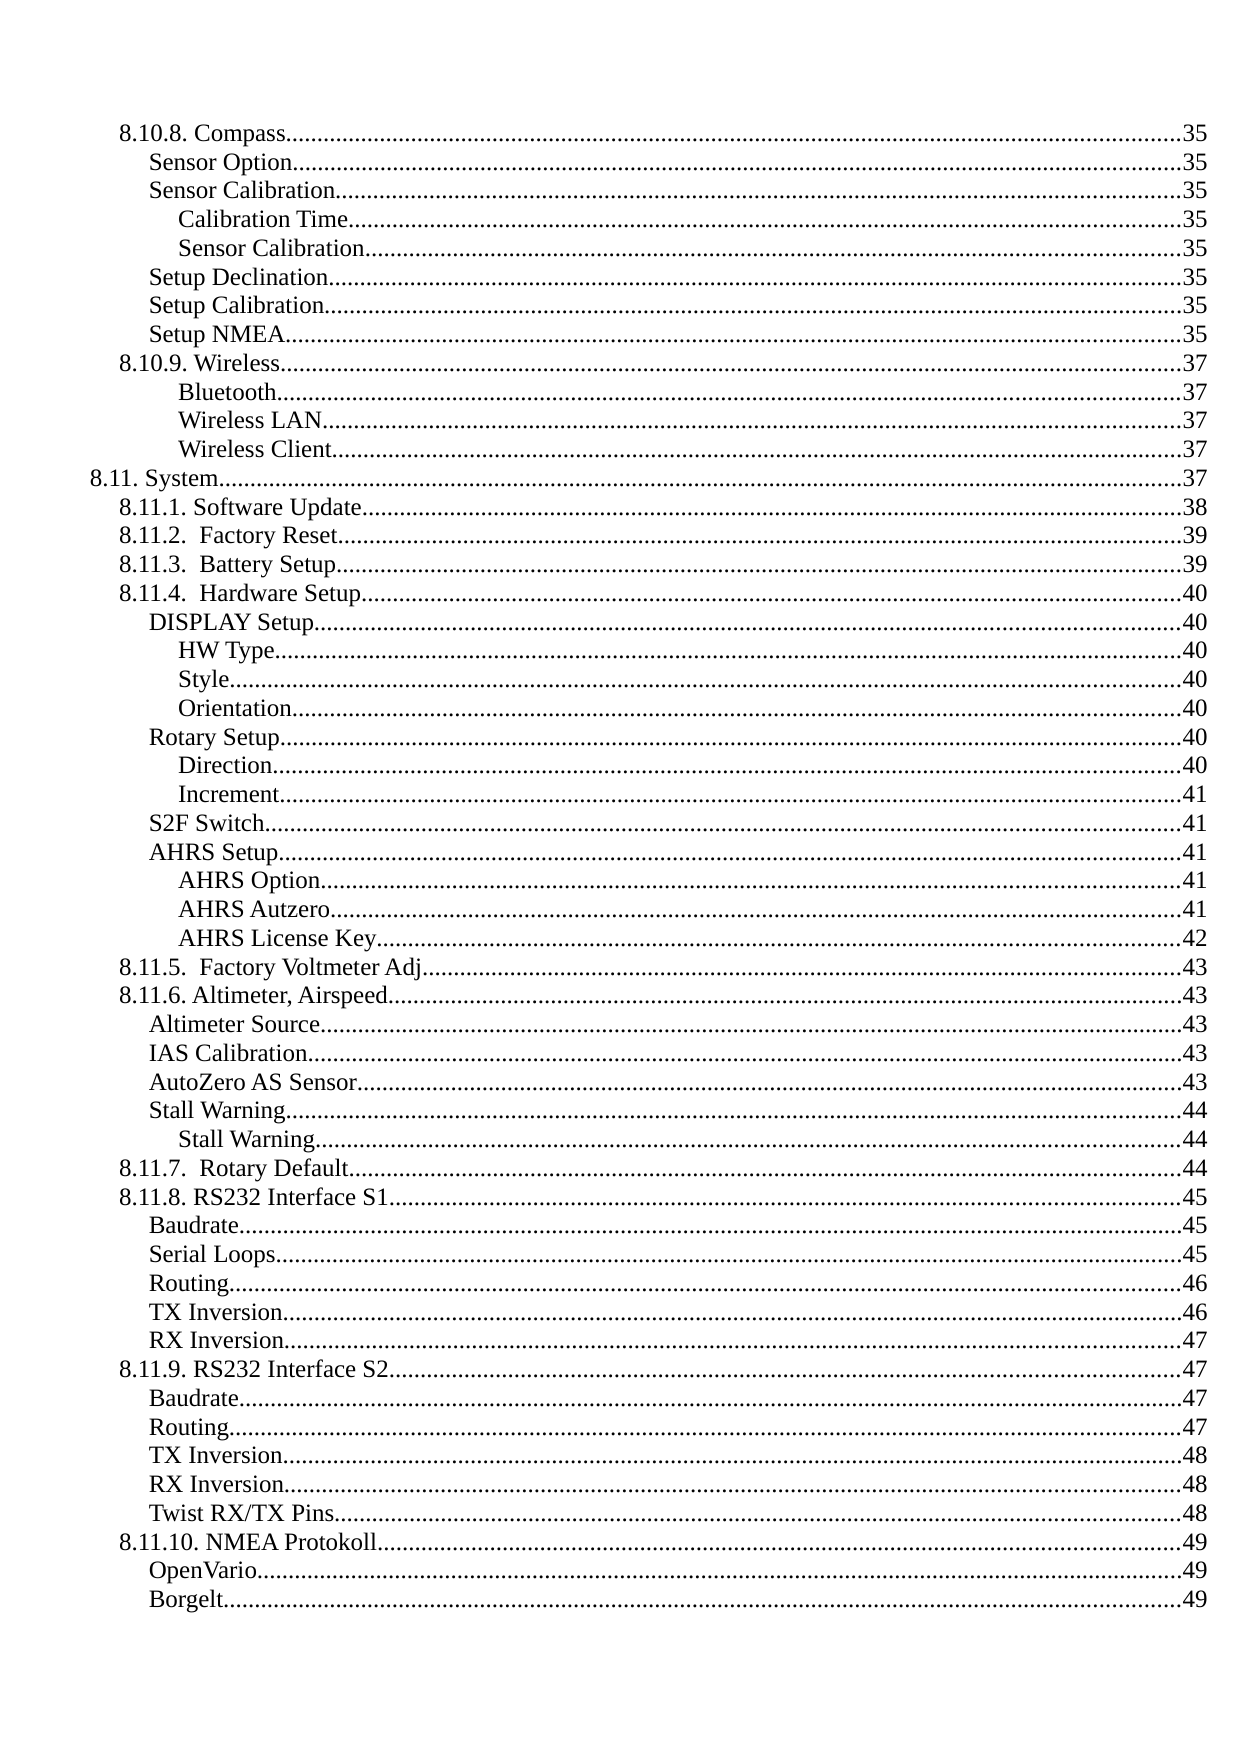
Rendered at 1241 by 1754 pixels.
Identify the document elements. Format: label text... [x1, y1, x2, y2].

text Orientation 40 [178, 693, 1207, 722]
text Bluetooth 37 [178, 377, 1207, 406]
text 8.11.3. Battery Setup 39 [119, 549, 1207, 578]
text Serial Loops 45 [148, 1239, 1207, 1268]
text HW Type 40 [178, 636, 1207, 664]
text AHRS Setup 41 [148, 837, 1207, 866]
text S2F Switch 41 [148, 808, 1207, 837]
text Style 40 [178, 664, 1207, 693]
text OpenVario 49 [148, 1556, 1207, 1584]
text Setup NMEA 35 [148, 319, 1207, 348]
text Routing 47 [148, 1412, 1207, 1441]
text RX Inversion 48 [148, 1469, 1207, 1498]
text TX Inversion 48 [148, 1441, 1207, 1469]
text 8.11.5. Factory Voltmeter Adj 43 [119, 952, 1207, 981]
text Twist RX/TX Pins 48 [148, 1498, 1207, 1527]
text Calibration Time 35 [178, 204, 1207, 233]
text Setup Calibration 35 [148, 291, 1207, 319]
text Baudrate 45 [148, 1211, 1207, 1239]
text Sensor Calibration 35 [178, 233, 1207, 262]
text RX Inversion 47 [148, 1326, 1207, 1354]
text Sensor Option 35 [148, 147, 1207, 176]
text Rotary Setup 40 [148, 722, 1207, 751]
text Routing 46 [148, 1268, 1207, 1297]
text IAS Calibration 43 [148, 1038, 1207, 1067]
text 8.11.6. Altimeter, Airspeed 43 [119, 981, 1207, 1009]
text AutoZero AS Sensor 43 [148, 1067, 1207, 1096]
text AHRS Autzero 41 [178, 894, 1207, 923]
text Stall Warning 44 [148, 1096, 1207, 1124]
text 8.10.9. Wireless 37 [119, 348, 1207, 377]
text 8.11.7. Rotary Default 44 [119, 1153, 1207, 1182]
text Direction 40 [178, 751, 1207, 779]
text Wireless LAN 37 [178, 406, 1207, 434]
text Wireless Client 37 [178, 434, 1207, 463]
text 8.11.4. Hardware Setup 40 [119, 578, 1207, 607]
text DISPLAY Setup 40 [148, 607, 1207, 636]
text 8.11.10. NMEA Protokoll 49 [119, 1527, 1207, 1556]
text Altimeter Source 43 [148, 1009, 1207, 1038]
text 8.11.9. RS232 Interface S2 47 [119, 1354, 1207, 1383]
text Increment 41 [178, 779, 1207, 808]
text 8.11.8. RS232 Interface S1 45 [119, 1182, 1207, 1211]
text 8.11. System 37 [89, 463, 1207, 492]
text TX Inversion 46 [148, 1297, 1207, 1326]
text 8.11.1. Software Update 38 [119, 492, 1207, 521]
text Setup Declination 35 [148, 262, 1207, 291]
text Baudrate 47 [148, 1383, 1207, 1412]
text Sensor Calibration 35 [148, 176, 1207, 204]
text AHRS License Key 42 [178, 923, 1207, 952]
text 8.11.2. Factory Reset 39 [119, 521, 1207, 549]
text Borgelt 49 [148, 1584, 1207, 1613]
text 8.10.8. Compass 35 [119, 118, 1207, 147]
text AHRS Option 41 [178, 866, 1207, 894]
text Stall Warning 44 [178, 1124, 1207, 1153]
